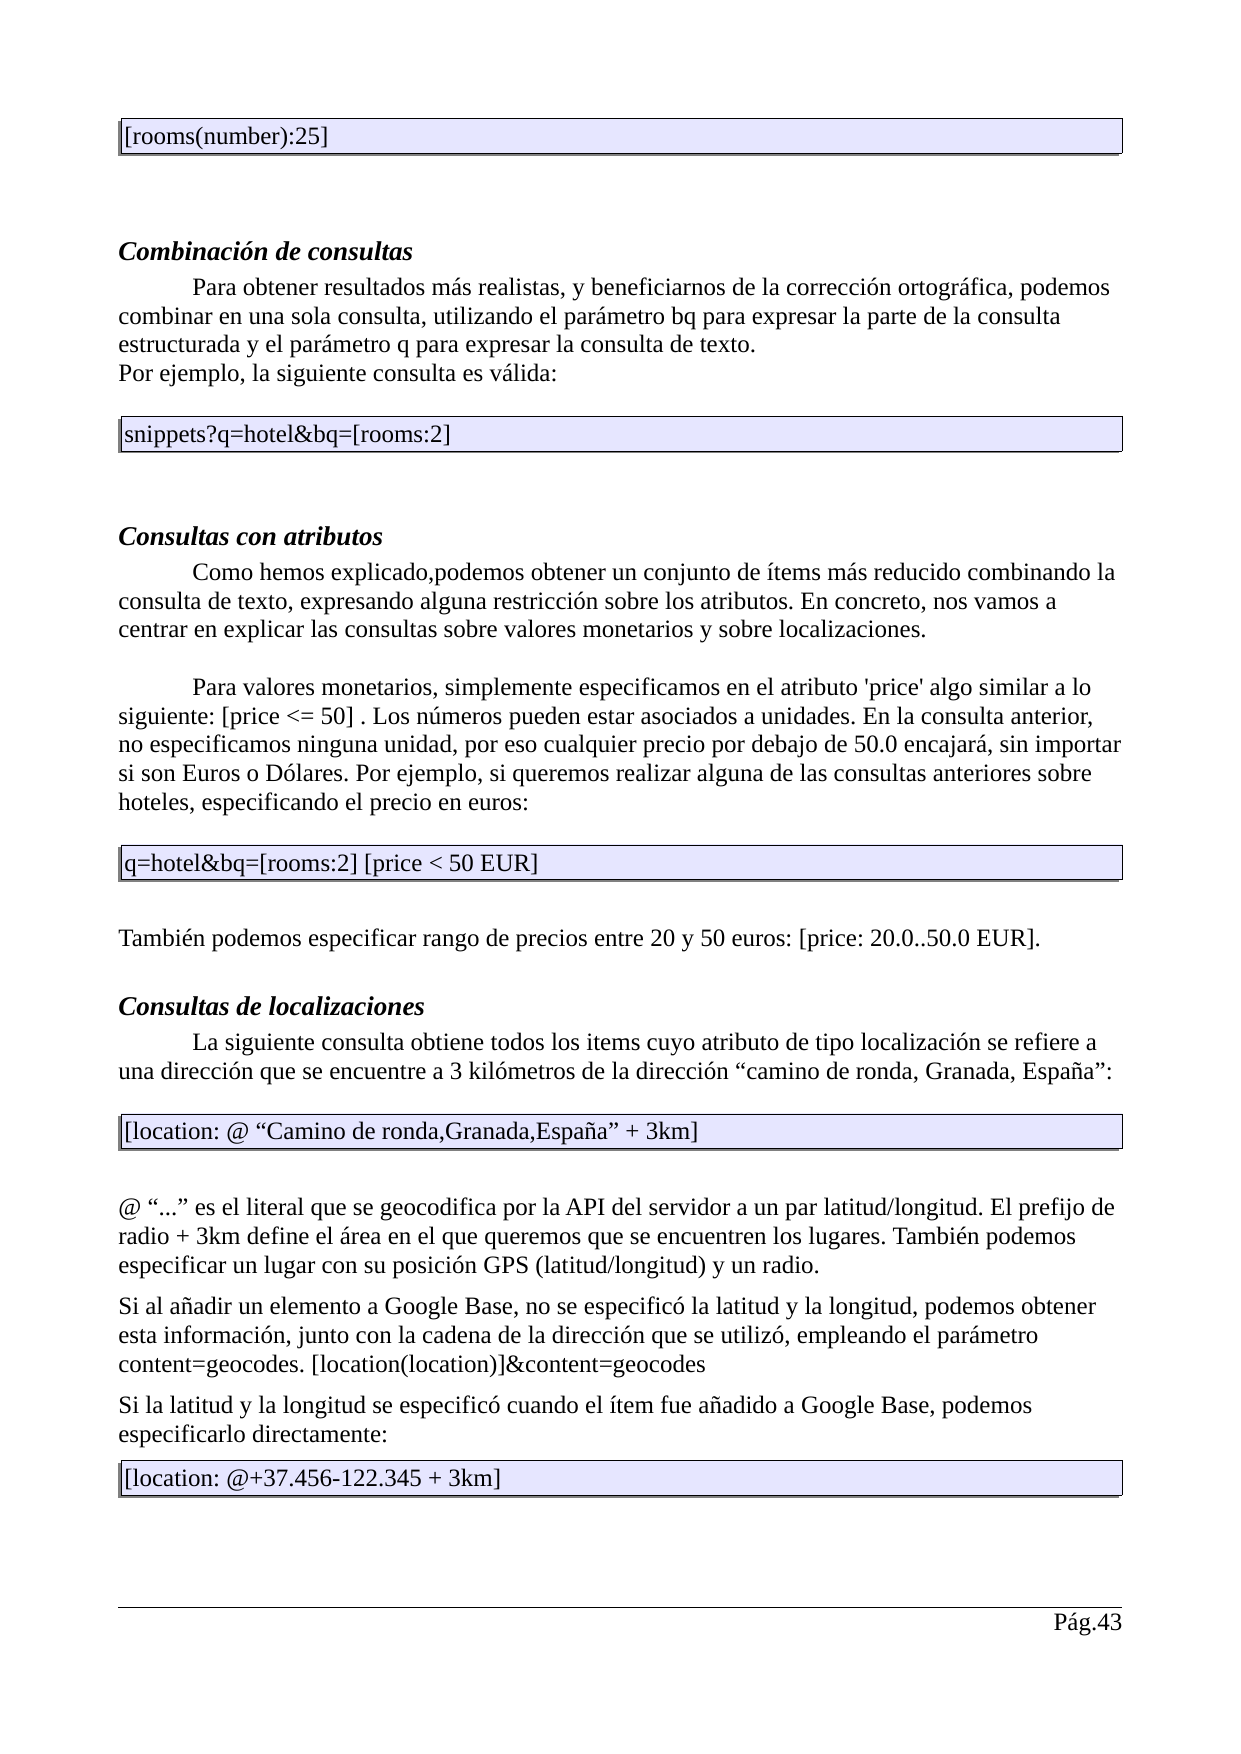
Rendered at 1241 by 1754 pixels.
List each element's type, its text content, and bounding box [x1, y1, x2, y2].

text snippets?q=hotel&bq=[rooms:2] [122, 417, 1122, 451]
subtitle Consultas de localizaciones [118, 990, 1122, 1021]
text [location: @ “Camino de ronda,Granada,España” + 3km] [122, 1115, 1122, 1148]
text La siguiente consulta obtiene todos los items cuyo atributo de tipo localización se refiere a una dirección que se encuentre a 3 kilómetros de la dirección “camino de ronda, Granada, España”: [118, 1027, 1122, 1085]
subtitle Consultas con atributos [118, 520, 1122, 551]
text @ “...” es el literal que se geocodifica por la API del servidor a un par latitud/longitud. El prefijo de radio + 3km define el área en el que queremos que se encuentren los lugares. También podemos especificar un lugar con su posición GPS (latitud/longitud) y un radio. [118, 1192, 1122, 1279]
text [rooms(number):25] [122, 119, 1122, 153]
text q=hotel&bq=[rooms:2] [price < 50 EUR] [122, 846, 1122, 879]
subtitle Combinación de consultas [118, 234, 1122, 266]
text Para obtener resultados más realistas, y beneficiarnos de la corrección ortográfica, podemos combinar en una sola consulta, utilizando el parámetro bq para expresar la parte de la consulta estructurada y el parámetro q para expresar la consulta de texto. [118, 272, 1122, 358]
text Si al añadir un elemento a Google Base, no se especificó la latitud y la longitud, podemos obtener esta información, junto con la cadena de la dirección que se utilizó, empleando el parámetro content=geocodes. [location(location)]&content=geocodes [118, 1291, 1122, 1377]
text Para valores monetarios, simplemente especificamos en el atributo 'price' algo similar a lo siguiente: [price <= 50] . Los números pueden estar asociados a unidades. En la consulta anterior, no especificamos ninguna unidad, por eso cualquier precio por debajo de 50.0 encajará, sin importar si son Euros o Dólares. Por ejemplo, si queremos realizar alguna de las consultas anteriores sobre hoteles, especificando el precio en euros: [118, 672, 1122, 816]
text También podemos especificar rango de precios entre 20 y 50 euros: [price: 20.0..50.0 EUR]. [118, 923, 1122, 952]
text [location: @+37.456-122.345 + 3km] [122, 1461, 1122, 1495]
text Por ejemplo, la siguiente consulta es válida: [118, 358, 1122, 387]
text Si la latitud y la longitud se especificó cuando el ítem fue añadido a Google Base, podemos especificarlo directamente: [118, 1390, 1122, 1447]
text Como hemos explicado,podemos obtener un conjunto de ítems más reducido combinando la consulta de texto, expresando alguna restricción sobre los atributos. En concreto, nos vamos a centrar en explicar las consultas sobre valores monetarios y sobre localizaciones. [118, 557, 1122, 643]
